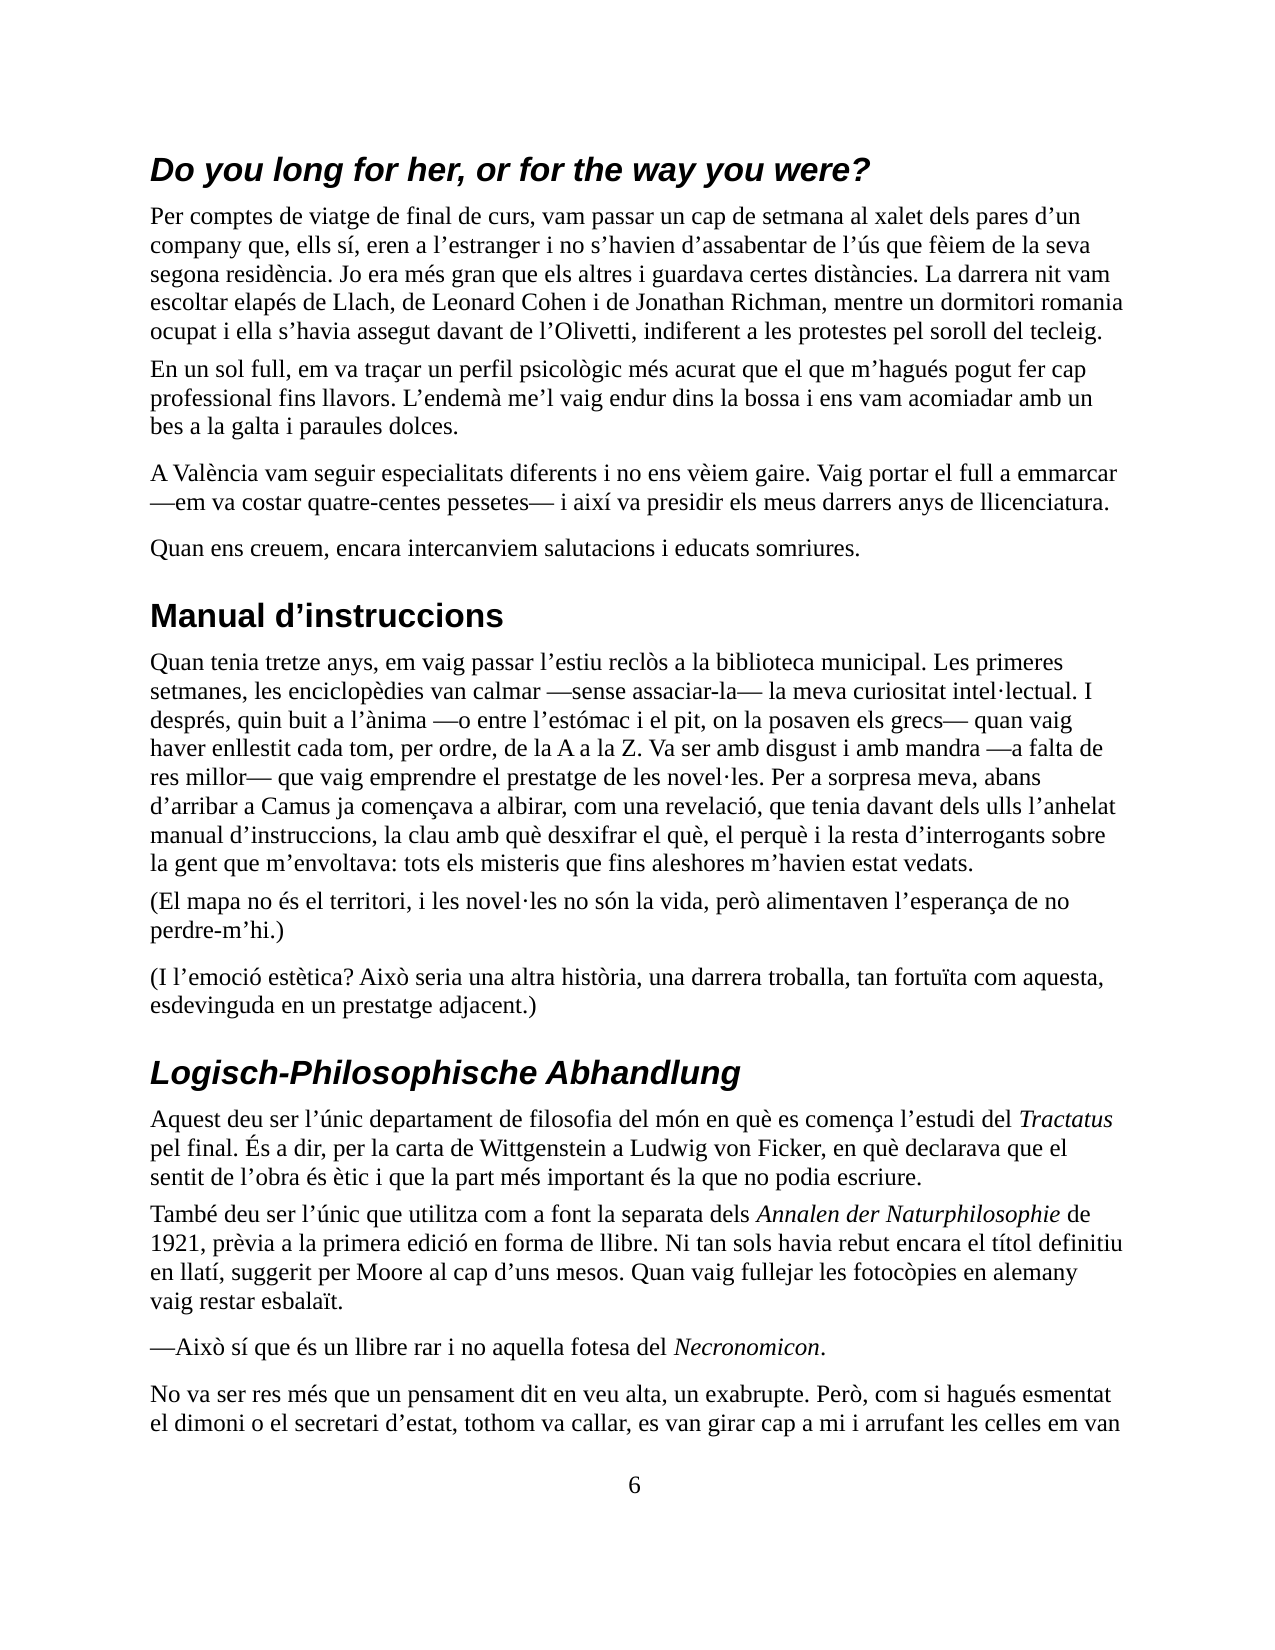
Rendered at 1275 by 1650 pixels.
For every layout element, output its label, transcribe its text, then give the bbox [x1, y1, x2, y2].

text Per comptes de viatge de final de curs, vam passar un cap de setmana al xalet dels pares d’un company que, ells sí, eren a l’estranger i no s’havien d’assabentar de l’ús que fèiem de la seva segona residència. Jo era més gran que els altres i guardava certes distàncies. La darrera nit vam escoltar elapés de Llach, de Leonard Cohen i de Jonathan Richman, mentre un dormitori romania ocupat i ella s’havia assegut davant de l’Olivetti, indiferent a les protestes pel soroll del tecleig. [150, 201, 1125, 345]
subtitle Manual d’instruccions [150, 596, 1125, 635]
subtitle Do you long for her, or for the way you were? [150, 150, 1125, 189]
text En un sol full, em va traçar un perfil psicològic més acurat que el que m’hagués pogut fer cap professional fins llavors. L’endemà me’l vaig endur dins la bossa i ens vam acomiadar amb un bes a la galta i paraules dolces. [150, 354, 1125, 440]
text No va ser res més que un pensament dit en veu alta, un exabrupte. Però, com si hagués esmentat el dimoni o el secretari d’estat, tothom va callar, es van girar cap a mi i arrufant les celles em van [150, 1379, 1125, 1437]
text Quan ens creuem, encara intercanviem salutacions i educats somriures. [150, 533, 1125, 562]
text A València vam seguir especialitats diferents i no ens vèiem gaire. Vaig portar el full a emmarcar —em va costar quatre-centes pessetes— i així va presidir els meus darrers anys de llicenciatura. [150, 458, 1125, 516]
text Quan tenia tretze anys, em vaig passar l’estiu reclòs a la biblioteca municipal. Les primeres setmanes, les enciclopèdies van calmar —sense assaciar-la— la meva curiositat intel·lectual. I després, quin buit a l’ànima —o entre l’estómac i el pit, on la posaven els grecs— quan vaig haver enllestit cada tom, per ordre, de la A a la Z. Va ser amb disgust i amb mandra —a falta de res millor— que vaig emprendre el prestatge de les novel·les. Per a sorpresa meva, abans d’arribar a Camus ja començava a albirar, com una revelació, que tenia davant dels ulls l’anhelat manual d’instruccions, la clau amb què desxifrar el què, el perquè i la resta d’interrogants sobre la gent que m’envoltava: tots els misteris que fins aleshores m’havien estat vedats. [150, 647, 1125, 877]
text Aquest deu ser l’únic departament de filosofia del món en què es comença l’estudi del Tractatus pel final. És a dir, per la carta de Wittgenstein a Ludwig von Ficker, en què declarava que el sentit de l’obra és ètic i que la part més important és la que no podia escriure. [150, 1104, 1125, 1191]
text (El mapa no és el territori, i les novel·les no són la vida, però alimentaven l’esperança de no perdre-m’hi.) [150, 886, 1125, 944]
text També deu ser l’únic que utilitza com a font la separata dels Annalen der Naturphilosophie de 1921, prèvia a la primera edició en forma de llibre. Ni tan sols havia rebut encara el títol definitiu en llatí, suggerit per Moore al cap d’uns mesos. Quan vaig fullejar les fotocòpies en alemany vaig restar esbalaït. [150, 1199, 1125, 1314]
subtitle Logisch-Philosophische Abhandlung [150, 1053, 1125, 1092]
text (I l’emoció estètica? Això seria una altra història, una darrera troballa, tan fortuïta com aquesta, esdevinguda en un prestatge adjacent.) [150, 962, 1125, 1019]
text —Això sí que és un llibre rar i no aquella fotesa del Necronomicon. [150, 1332, 1125, 1361]
